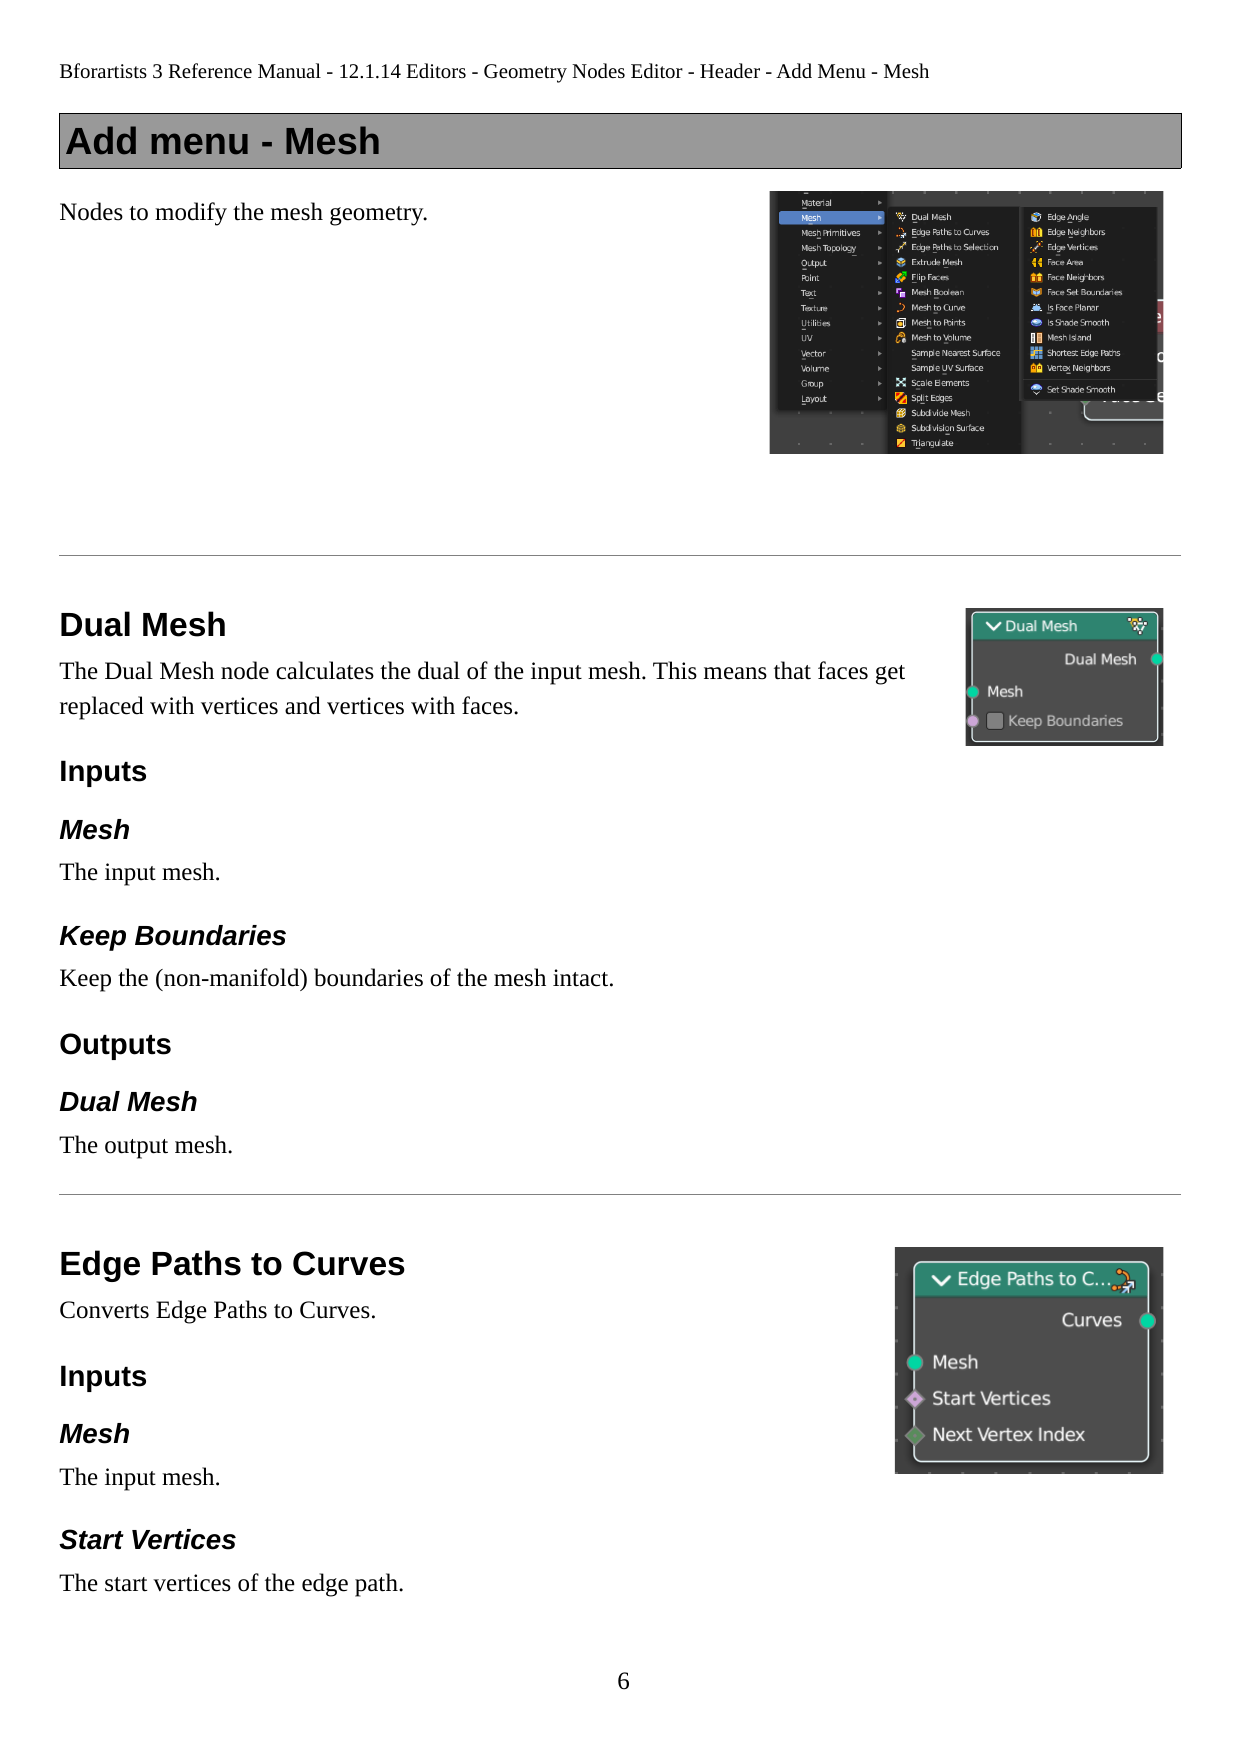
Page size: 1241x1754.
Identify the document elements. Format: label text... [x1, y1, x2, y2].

text Converts Edge Paths to Curves. [59, 1295, 894, 1324]
subtitle [1164, 1418, 1181, 1450]
subtitle Mesh [59, 1418, 894, 1450]
picture [894, 1247, 1164, 1474]
text The input mesh. [59, 857, 1181, 886]
picture [769, 191, 1164, 454]
subtitle Edge Paths to Curves [59, 1244, 1181, 1283]
subtitle Mesh [59, 813, 1181, 845]
text The input mesh. [59, 1462, 1181, 1491]
picture [965, 608, 1164, 746]
subtitle Start Vertices [59, 1524, 1181, 1556]
text The start vertices of the edge path. [59, 1568, 1181, 1597]
subtitle [1164, 1359, 1181, 1393]
table_header Add menu - Mesh [60, 114, 1181, 168]
subtitle Dual Mesh [59, 1086, 1181, 1118]
subtitle Inputs [59, 754, 1181, 788]
text The output mesh. [59, 1130, 1181, 1159]
subtitle Dual Mesh [59, 605, 1181, 644]
subtitle Outputs [59, 1027, 1181, 1061]
text Keep the (non-manifold) boundaries of the mesh intact. [59, 963, 1181, 992]
text Nodes to modify the mesh geometry. [59, 197, 769, 225]
text The Dual Mesh node calculates the dual of the input mesh. This means that faces get replaced with vertices and vertices with faces. [59, 656, 965, 719]
subtitle Inputs [59, 1359, 894, 1393]
subtitle Keep Boundaries [59, 919, 1181, 951]
